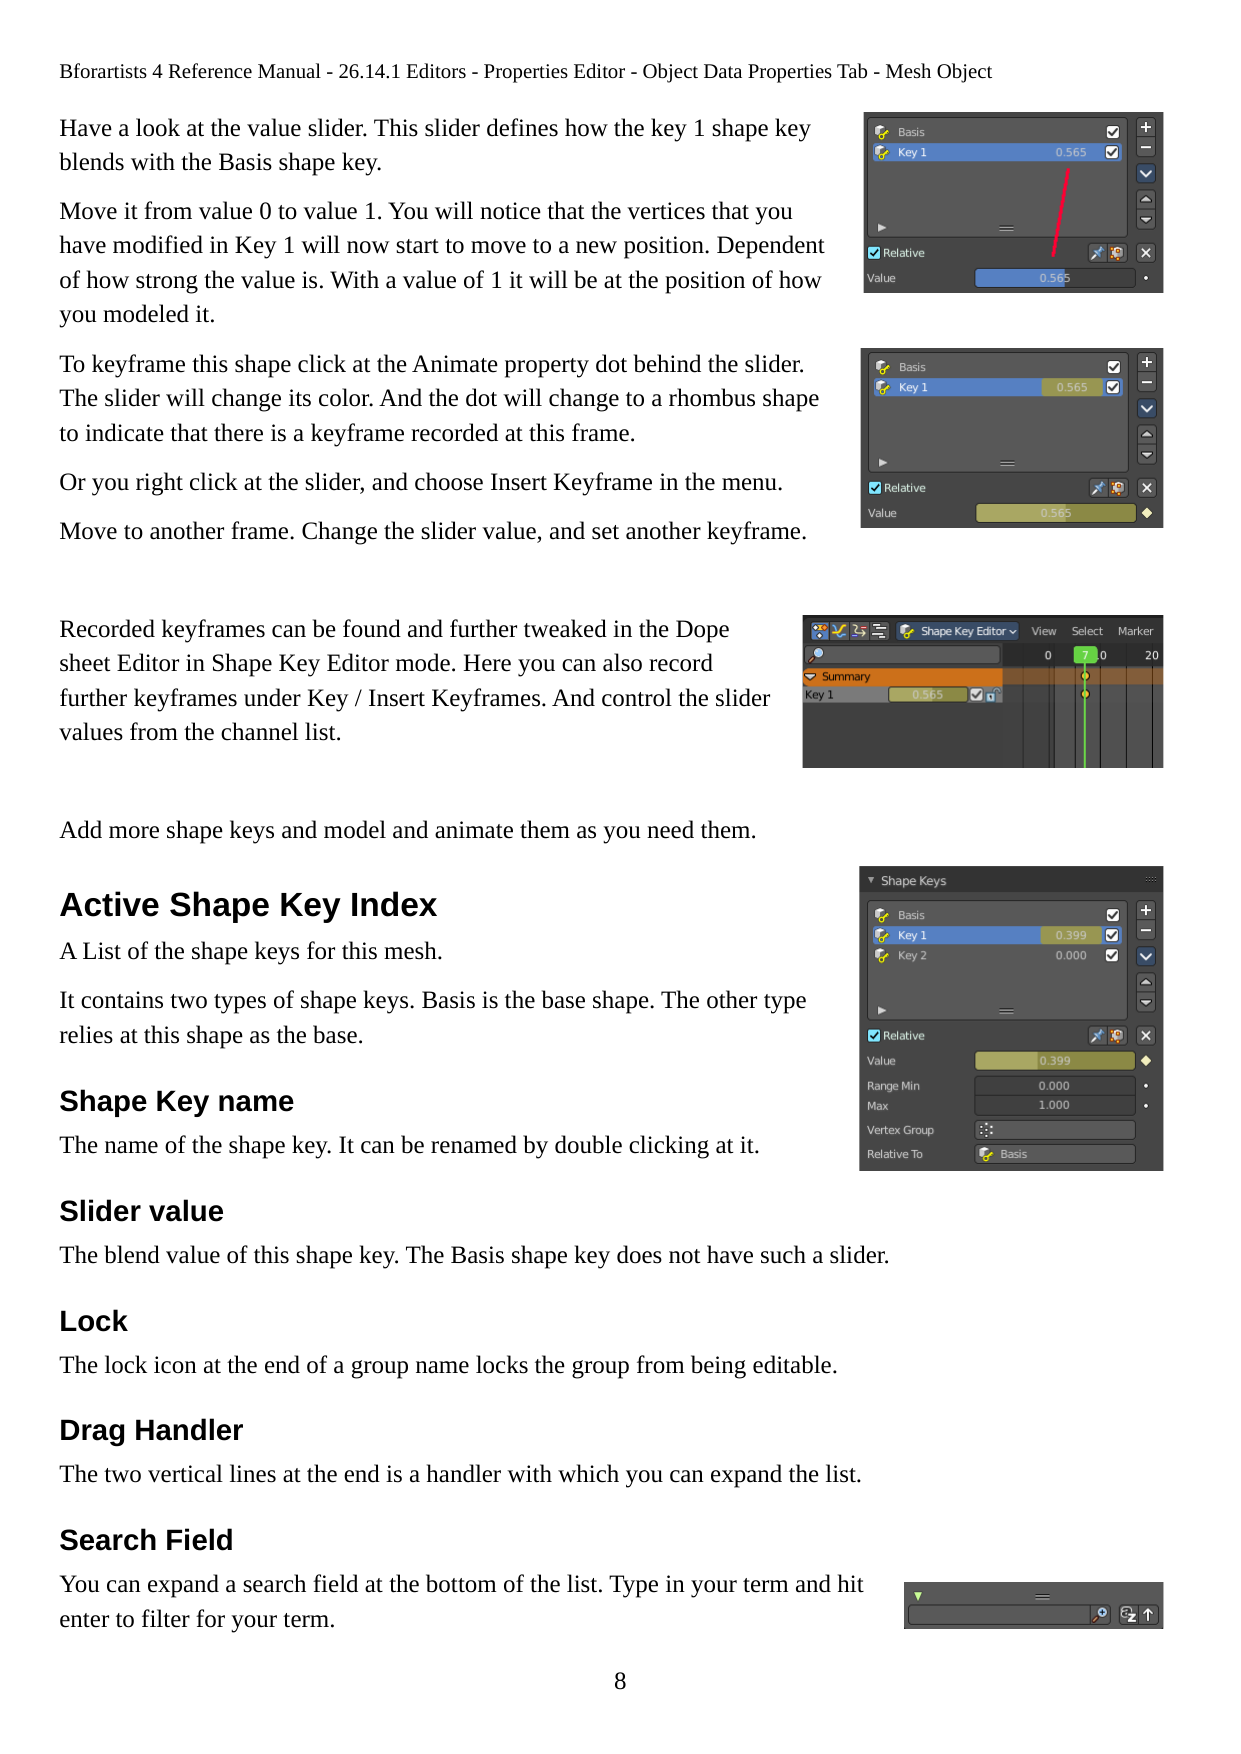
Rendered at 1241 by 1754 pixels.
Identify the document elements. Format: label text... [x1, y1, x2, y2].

subtitle Drag Handler [59, 1413, 1181, 1447]
subtitle Lock [59, 1303, 1181, 1337]
text Add more shape keys and model and animate them as you need them. [59, 815, 1181, 844]
picture [859, 866, 1164, 1171]
subtitle [1164, 1084, 1181, 1117]
subtitle [1164, 885, 1181, 924]
text It contains two types of shape keys. Basis is the base shape. The other type relies at this shape as the base. [59, 986, 859, 1049]
text The two vertical lines at the end is a handler with which you can expand the list. [59, 1459, 1181, 1488]
text Recorded keyframes can be found and further tweaked in the Dope sheet Editor in Shape Key Editor mode. Here you can also record further keyframes under Key / Insert Keyframes. And control the slider values from the channel list. [59, 614, 1181, 746]
subtitle Active Shape Key Index [59, 885, 859, 924]
picture [860, 348, 1164, 528]
picture [904, 1582, 1164, 1629]
text The blend value of this shape key. The Basis shape key does not have such a slider. [59, 1240, 1181, 1268]
text Have a look at the value slider. This slider defines how the key 1 shape key blends with the Basis shape key. [59, 113, 863, 176]
text To keyframe this shape click at the Animate property dot behind the slider. The slider will change its color. And the dot will change to a rhombus shape to indicate that there is a keyframe recorded at this frame. [59, 349, 860, 446]
text A List of the shape keys for this mesh. [59, 936, 859, 965]
picture [802, 615, 1164, 768]
subtitle Shape Key name [59, 1084, 859, 1117]
picture [863, 112, 1164, 293]
text You can expand a search field at the bottom of the list. Type in your term and hit enter to filter for your term. [59, 1569, 1181, 1633]
subtitle Slider value [59, 1193, 1181, 1227]
text The name of the shape key. It can be renamed by double clicking at it. [59, 1130, 859, 1159]
text Or you right click at the slider, and choose Insert Keyframe in the menu. [59, 467, 860, 495]
subtitle Search Field [59, 1523, 1181, 1557]
text Move to another frame. Change the slider value, and set another keyframe. [59, 516, 1181, 544]
text The lock icon at the end of a group name locks the group from being editable. [59, 1350, 1181, 1378]
text Move it from value 0 to value 1. You will notice that the vertices that you have modified in Key 1 will now start to move to a new position. Dependent of how strong the value is. With a value of 1 it will be at the position of how you modeled it. [59, 196, 1181, 328]
